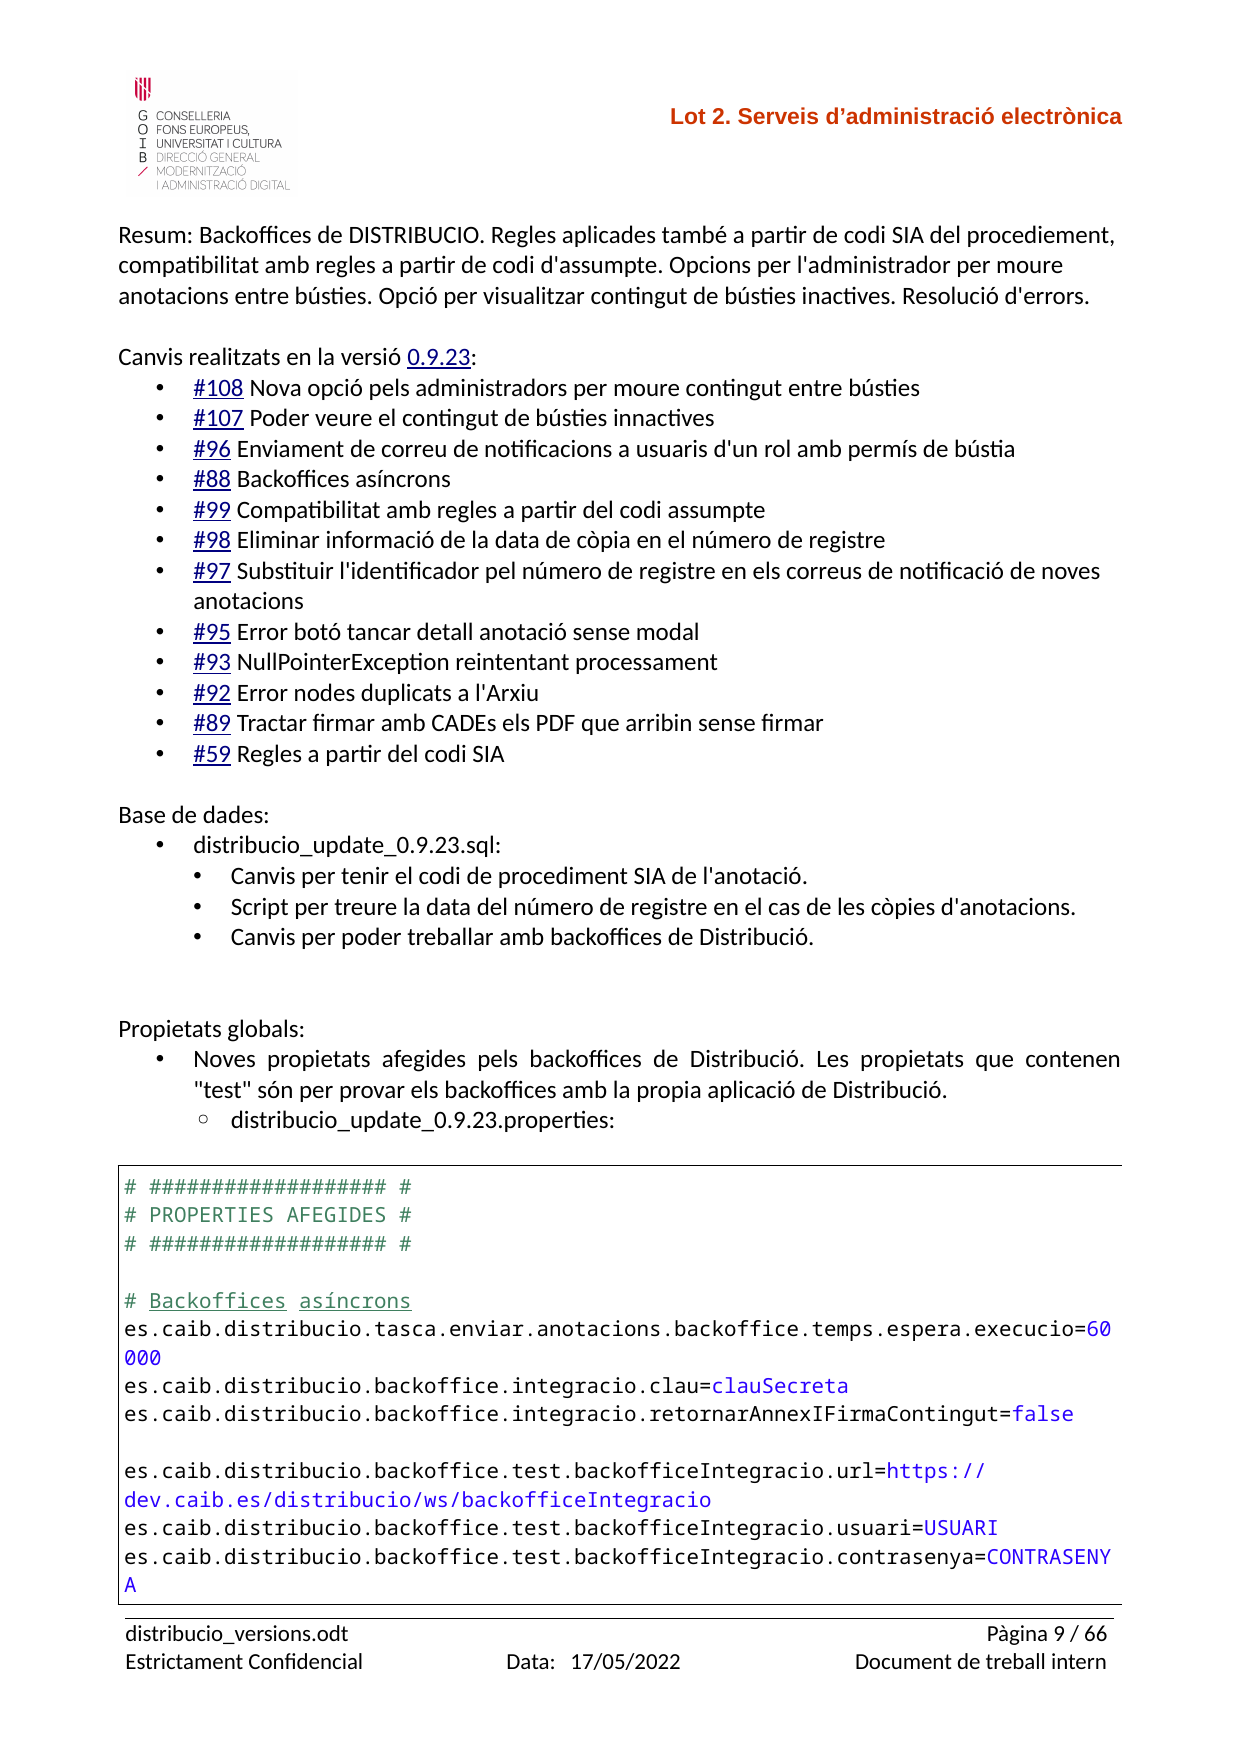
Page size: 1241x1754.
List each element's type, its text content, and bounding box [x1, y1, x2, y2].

list #96 Enviament de correu de notificacions a usuaris d'un rol amb permís de bústia [156, 433, 1122, 463]
list #88 Backoffices asíncrons [156, 463, 1122, 494]
list #92 Error nodes duplicats a l'Arxiu [156, 677, 1122, 707]
text Resum: Backoffices de DISTRIBUCIO. Regles aplicades també a partir de codi SIA del procediement, compatibilitat amb regles a partir de codi d'assumpte. Opcions per l'administrador per moure anotacions entre bústies. Opció per visualitzar contingut de bústies inactives. Resolució d'errors. [118, 219, 1122, 311]
list #93 NullPointerException reintentant processament [156, 646, 1122, 677]
list #95 Error botó tancar detall anotació sense modal [156, 616, 1122, 646]
list Script per treure la data del número de registre en el cas de les còpies d'anotacions. [193, 891, 1122, 921]
list Canvis per tenir el codi de procediment SIA de l'anotació. [193, 860, 1122, 891]
list #108 Nova opció pels administradors per moure contingut entre bústies [156, 372, 1122, 402]
text Propietats globals: [118, 1013, 1122, 1043]
list #99 Compatibilitat amb regles a partir del codi assumpte [156, 494, 1122, 524]
table_header # ################### # # PROPERTIES AFEGIDES # # ################### # # Backoffices asíncrons es.caib.distribucio.tasca.enviar.anotacions.backoffice.temps.espera.execucio=60000 es.caib.distribucio.backoffice.integracio.clau=clauSecreta es.caib.distribucio.backoffice.integracio.retornarAnnexIFirmaContingut=false es.caib.distribucio.backoffice.test.backofficeIntegracio.url=https://dev.caib.es/distribucio/ws/backofficeIntegracio es.caib.distribucio.backoffice.test.backofficeIntegracio.usuari=USUARI es.caib.distribucio.backoffice.test.backofficeIntegracio.contrasenya=CONTRASENYA [119, 1166, 1122, 1604]
list distribucio_update_0.9.23.sql: [156, 829, 1122, 860]
list #59 Regles a partir del codi SIA [156, 738, 1122, 768]
list #107 Poder veure el contingut de bústies innactives [156, 402, 1122, 433]
list Noves propietats afegides pels backoffices de Distribució. Les propietats que contenen "test" són per provar els backoffices amb la propia aplicació de Distribució. [156, 1043, 1122, 1104]
list distribucio_update_0.9.23.properties: [193, 1104, 1122, 1135]
list Canvis per poder treballar amb backoffices de Distribució. [193, 921, 1122, 952]
list #98 Eliminar informació de la data de còpia en el número de registre [156, 524, 1122, 555]
list #97 Substituir l'identificador pel número de registre en els correus de notificació de noves anotacions [156, 555, 1122, 616]
text Base de dades: [118, 799, 1122, 829]
text Canvis realitzats en la versió 0.9.23: [118, 341, 1122, 372]
list #89 Tractar firmar amb CADEs els PDF que arribin sense firmar [156, 707, 1122, 738]
picture [126, 70, 299, 197]
